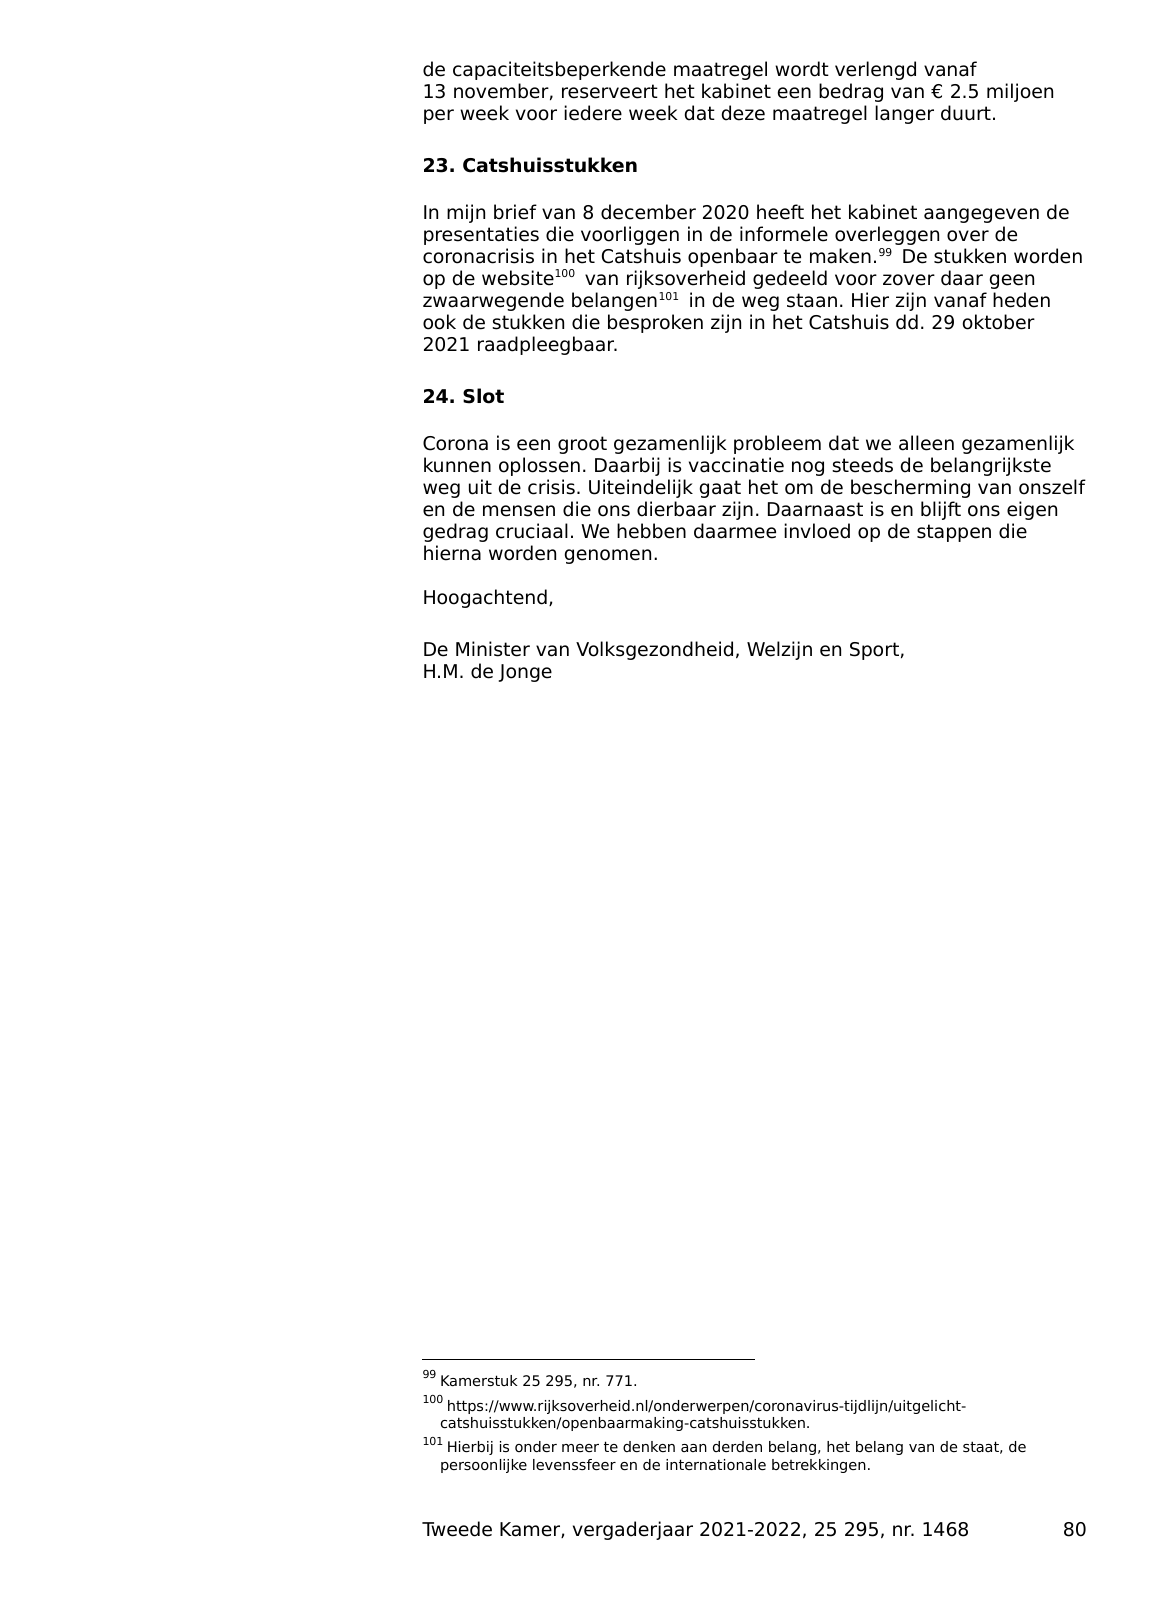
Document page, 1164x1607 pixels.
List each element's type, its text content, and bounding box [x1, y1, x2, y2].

text Hoogachtend, [422, 587, 1087, 609]
text Hierbij is onder meer te denken aan derden belang, het belang van de staat, de persoonlijke levenssfeer en de internationale betrekkingen. [422, 1435, 1087, 1474]
text de capaciteitsbeperkende maatregel wordt verlengd vanaf 13 november, reserveert het kabinet een bedrag van € 2.5 miljoen per week voor iedere week dat deze maatregel langer duurt. [422, 59, 1087, 125]
text https://www.rijksoverheid.nl/onderwerpen/coronavirus-tijdlijn/uitgelicht-catshuisstukken/openbaarmaking-catshuisstukken. [422, 1393, 1087, 1432]
text De Minister van Volksgezondheid, Welzijn en Sport, H.M. de Jonge [422, 639, 1087, 683]
text Kamerstuk 25 295, nr. 771. [422, 1368, 1087, 1391]
subtitle 24. Slot [422, 386, 1087, 408]
subtitle 23. Catshuisstukken [422, 155, 1087, 177]
text In mijn brief van 8 december 2020 heeft het kabinet aangegeven de presentaties die voorliggen in de informele overleggen over de coronacrisis in het Catshuis openbaar te maken. De stukken worden op de website van rijksoverheid gedeeld voor zover daar geen zwaarwegende belangen in de weg staan. Hier zijn vanaf heden ook de stukken die besproken zijn in het Catshuis dd. 29 oktober 2021 raadpleegbaar. [422, 202, 1087, 356]
text Corona is een groot gezamenlijk probleem dat we alleen gezamenlijk kunnen oplossen. Daarbij is vaccinatie nog steeds de belangrijkste weg uit de crisis. Uiteindelijk gaat het om de bescherming van onszelf en de mensen die ons dierbaar zijn. Daarnaast is en blijft ons eigen gedrag cruciaal. We hebben daarmee invloed op de stappen die hierna worden genomen. [422, 433, 1087, 565]
